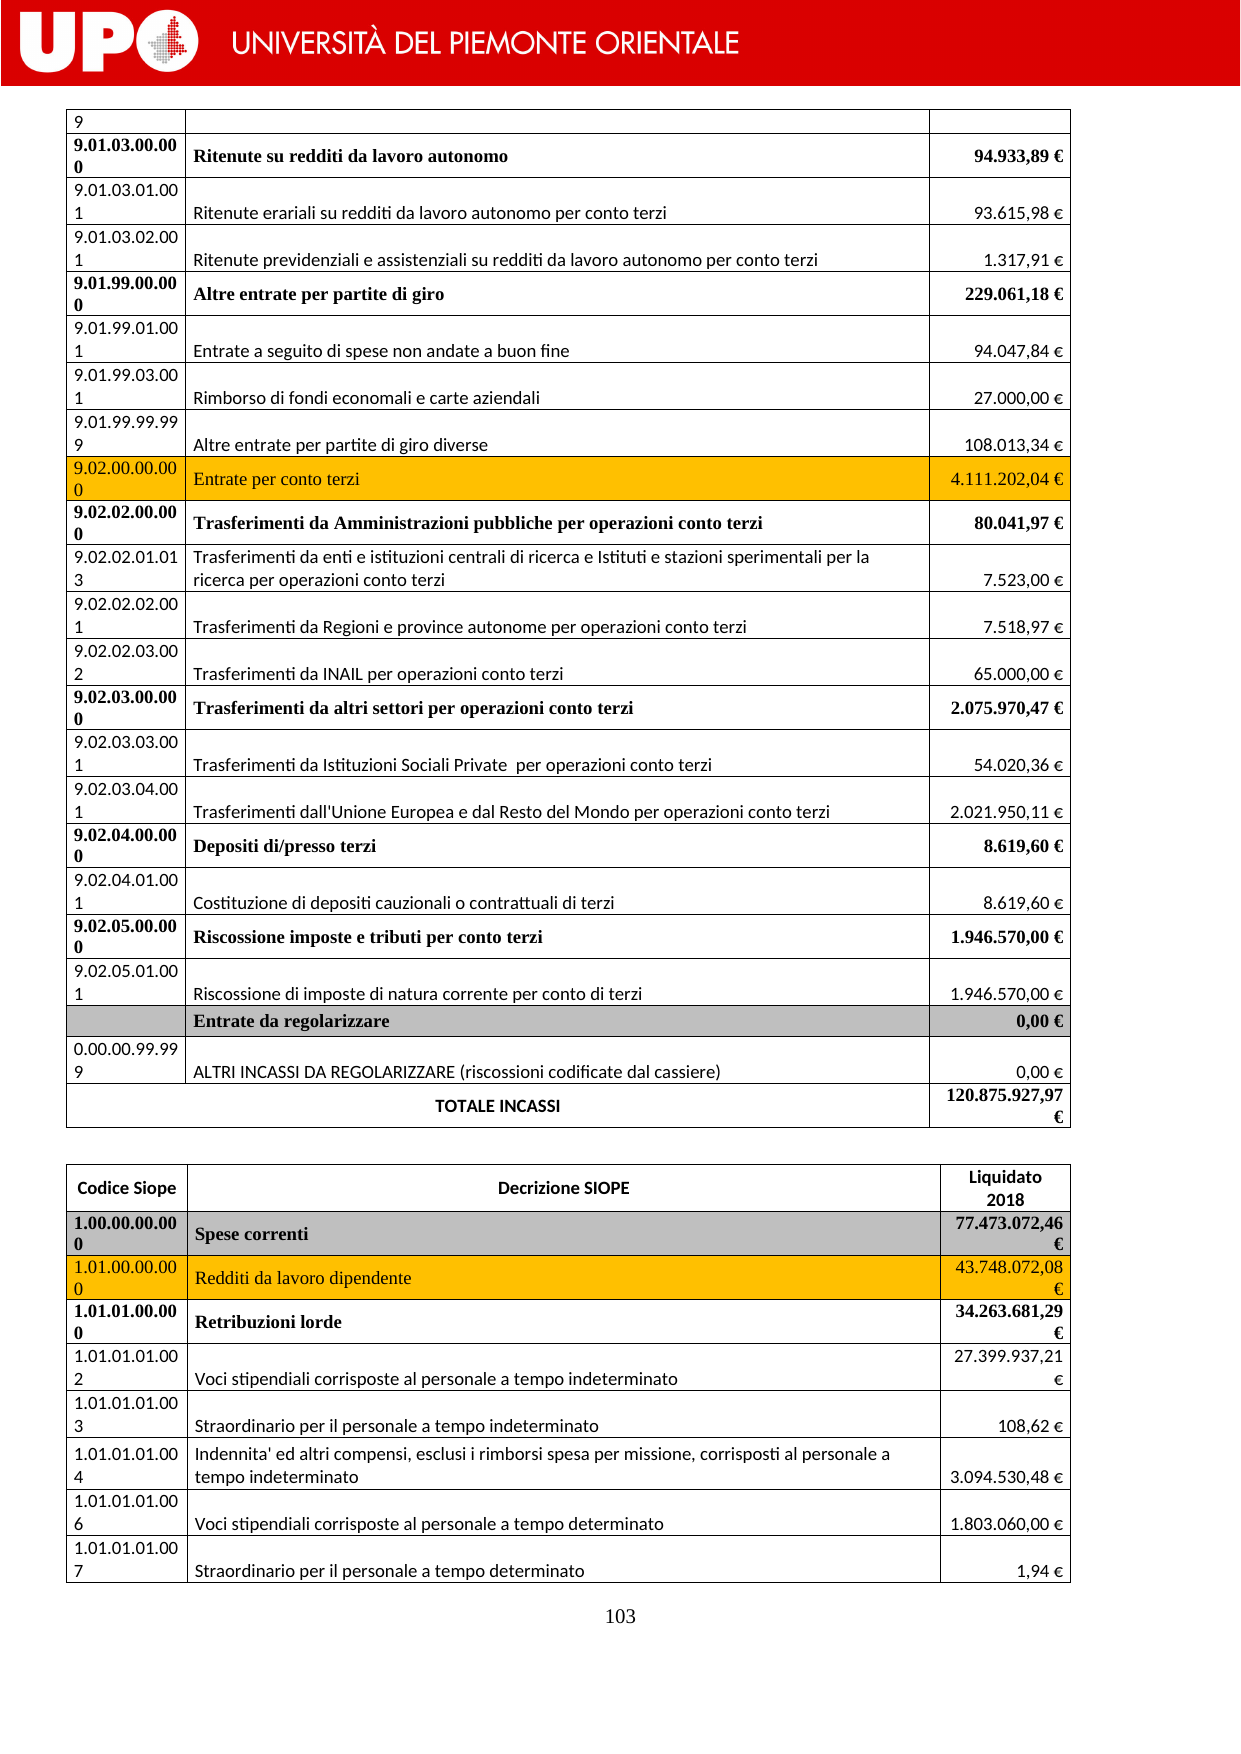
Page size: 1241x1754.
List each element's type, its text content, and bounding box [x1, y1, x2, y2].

table_cell 1.01.01.00.000 [67, 1300, 187, 1343]
table_cell 4.111.202,04 € [930, 457, 1070, 500]
table_cell 9.02.04.00.000 [67, 824, 185, 867]
table_cell 9.02.05.00.000 [67, 915, 185, 958]
table_cell 9.02.03.00.000 [67, 686, 185, 729]
table_cell Altre entrate per partite di giro diverse [186, 410, 929, 456]
table_cell Trasferimenti da Amministrazioni pubbliche per operazioni conto terzi [186, 501, 929, 544]
table_cell [67, 1006, 185, 1036]
table_cell Spese correnti [188, 1212, 940, 1255]
table_cell Entrate per conto terzi [186, 457, 929, 500]
table_cell [930, 110, 1070, 133]
table_cell Riscossione imposte e tributi per conto terzi [186, 915, 929, 958]
table_cell 7.518,97 € [930, 592, 1070, 638]
table_cell Trasferimenti da INAIL per operazioni conto terzi [186, 639, 929, 685]
table_cell 9.02.04.01.001 [67, 868, 185, 914]
table_cell Depositi di/presso terzi [186, 824, 929, 867]
table_cell 1.01.01.01.007 [67, 1536, 187, 1582]
table_cell 1.946.570,00 € [930, 959, 1070, 1005]
table_cell 9.02.05.01.001 [67, 959, 185, 1005]
table_cell 54.020,36 € [930, 730, 1070, 776]
table_cell 3.094.530,48 € [941, 1438, 1070, 1488]
table_cell Trasferimenti da altri settori per operazioni conto terzi [186, 686, 929, 729]
table_cell 9.02.03.04.001 [67, 777, 185, 823]
table_cell 94.047,84 € [930, 316, 1070, 362]
table_cell 0.00.00.99.999 [67, 1037, 185, 1083]
table_cell 9.02.03.03.001 [67, 730, 185, 776]
table_cell 34.263.681,29 € [941, 1300, 1070, 1343]
table_cell Altre entrate per partite di giro [186, 272, 929, 315]
table_cell 7.523,00 € [930, 545, 1070, 591]
table_cell Straordinario per il personale a tempo indeterminato [188, 1391, 940, 1437]
table_cell 1.317,91 € [930, 225, 1070, 271]
table_cell 1.01.01.01.002 [67, 1344, 187, 1390]
table_cell Entrate da regolarizzare [186, 1006, 929, 1036]
table_cell Ritenute previdenziali e assistenziali su redditi da lavoro autonomo per conto terzi [186, 225, 929, 271]
table_cell 1.01.00.00.000 [67, 1256, 187, 1299]
table_cell ALTRI INCASSI DA REGOLARIZZARE (riscossioni codificate dal cassiere) [186, 1037, 929, 1083]
table_cell Trasferimenti da enti e istituzioni centrali di ricerca e Istituti e stazioni sperimentali per la ricerca per operazioni conto terzi [186, 545, 929, 591]
table_cell 93.615,98 € [930, 178, 1070, 224]
table_cell 229.061,18 € [930, 272, 1070, 315]
table_cell 8.619,60 € [930, 824, 1070, 867]
table_cell 1.01.01.01.004 [67, 1438, 187, 1488]
table_header Decrizione SIOPE [188, 1165, 940, 1211]
table_cell Ritenute su redditi da lavoro autonomo [186, 134, 929, 177]
table_cell 1,94 € [941, 1536, 1070, 1582]
table_cell Voci stipendiali corrisposte al personale a tempo determinato [188, 1490, 940, 1535]
table_cell 9 [67, 110, 185, 133]
table_cell TOTALE INCASSI [67, 1084, 929, 1127]
table_cell 9.01.03.01.001 [67, 178, 185, 224]
table_cell Rimborso di fondi economali e carte aziendali [186, 363, 929, 409]
table_cell 27.000,00 € [930, 363, 1070, 409]
table_cell Riscossione di imposte di natura corrente per conto di terzi [186, 959, 929, 1005]
table_cell 27.399.937,21 € [941, 1344, 1070, 1390]
table_cell Entrate a seguito di spese non andate a buon fine [186, 316, 929, 362]
table_cell 9.01.99.01.001 [67, 316, 185, 362]
table_cell 108,62 € [941, 1391, 1070, 1437]
table_cell Trasferimenti dall'Unione Europea e dal Resto del Mondo per operazioni conto terzi [186, 777, 929, 823]
table_cell Straordinario per il personale a tempo determinato [188, 1536, 940, 1582]
table_cell 1.803.060,00 € [941, 1490, 1070, 1535]
table_cell 77.473.072,46 € [941, 1212, 1070, 1255]
table_cell Retribuzioni lorde [188, 1300, 940, 1343]
table_cell 1.00.00.00.000 [67, 1212, 187, 1255]
table_cell 9.02.02.01.013 [67, 545, 185, 591]
table_cell 9.02.02.02.001 [67, 592, 185, 638]
table_cell Ritenute erariali su redditi da lavoro autonomo per conto terzi [186, 178, 929, 224]
table_header Liquidato 2018 [941, 1165, 1070, 1211]
table_cell 1.01.01.01.006 [67, 1490, 187, 1535]
table_cell 2.075.970,47 € [930, 686, 1070, 729]
table_cell 43.748.072,08 € [941, 1256, 1070, 1299]
table_cell 9.01.99.03.001 [67, 363, 185, 409]
table_cell [186, 110, 929, 133]
table_cell 108.013,34 € [930, 410, 1070, 456]
table_cell 2.021.950,11 € [930, 777, 1070, 823]
table_cell 9.02.02.00.000 [67, 501, 185, 544]
table_cell 94.933,89 € [930, 134, 1070, 177]
table_cell 0,00 € [930, 1006, 1070, 1036]
table_cell 80.041,97 € [930, 501, 1070, 544]
table_cell 0,00 € [930, 1037, 1070, 1083]
table_cell 9.01.99.00.000 [67, 272, 185, 315]
table_cell Redditi da lavoro dipendente [188, 1256, 940, 1299]
table_cell 1.946.570,00 € [930, 915, 1070, 958]
table_cell Trasferimenti da Istituzioni Sociali Private per operazioni conto terzi [186, 730, 929, 776]
table_cell 120.875.927,97 € [930, 1084, 1070, 1127]
table_header Codice Siope [67, 1165, 187, 1211]
table_cell 9.02.00.00.000 [67, 457, 185, 500]
table_cell 8.619,60 € [930, 868, 1070, 914]
table_cell 9.02.02.03.002 [67, 639, 185, 685]
table_cell 1.01.01.01.003 [67, 1391, 187, 1437]
table_cell Costituzione di depositi cauzionali o contrattuali di terzi [186, 868, 929, 914]
table_cell 9.01.03.02.001 [67, 225, 185, 271]
table_cell 65.000,00 € [930, 639, 1070, 685]
table_cell Voci stipendiali corrisposte al personale a tempo indeterminato [188, 1344, 940, 1390]
table_cell 9.01.99.99.999 [67, 410, 185, 456]
table_cell 9.01.03.00.000 [67, 134, 185, 177]
table_cell Indennita' ed altri compensi, esclusi i rimborsi spesa per missione, corrisposti al personale a tempo indeterminato [188, 1438, 940, 1488]
table_cell Trasferimenti da Regioni e province autonome per operazioni conto terzi [186, 592, 929, 638]
